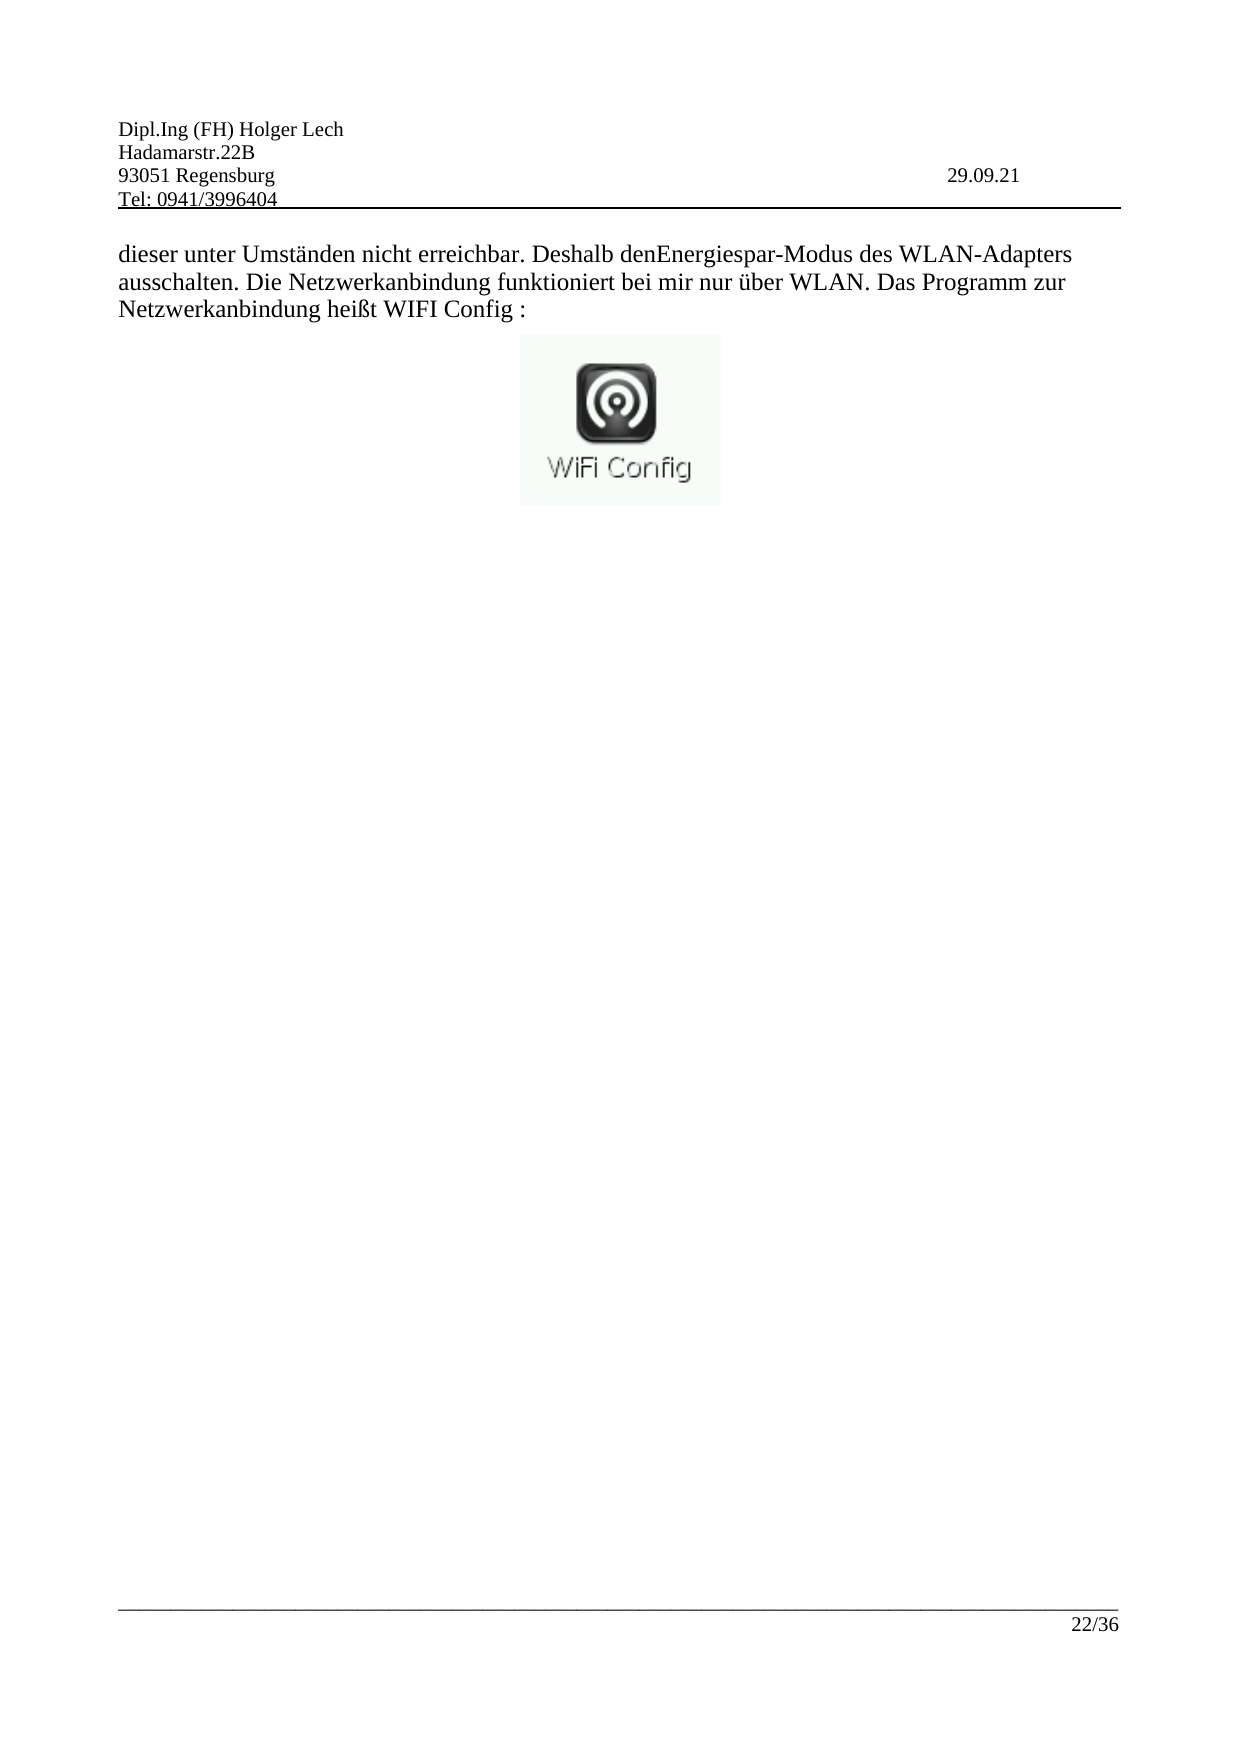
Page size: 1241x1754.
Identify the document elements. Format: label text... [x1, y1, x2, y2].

text dieser unter Umständen nicht erreichbar. Deshalb denEnergiespar-Modus des WLAN-Adapters ausschalten. Die Netzwerkanbindung funktioniert bei mir nur über WLAN. Das Programm zur Netzwerkanbindung heißt WIFI Config : [118, 240, 1122, 323]
picture [519, 335, 721, 505]
